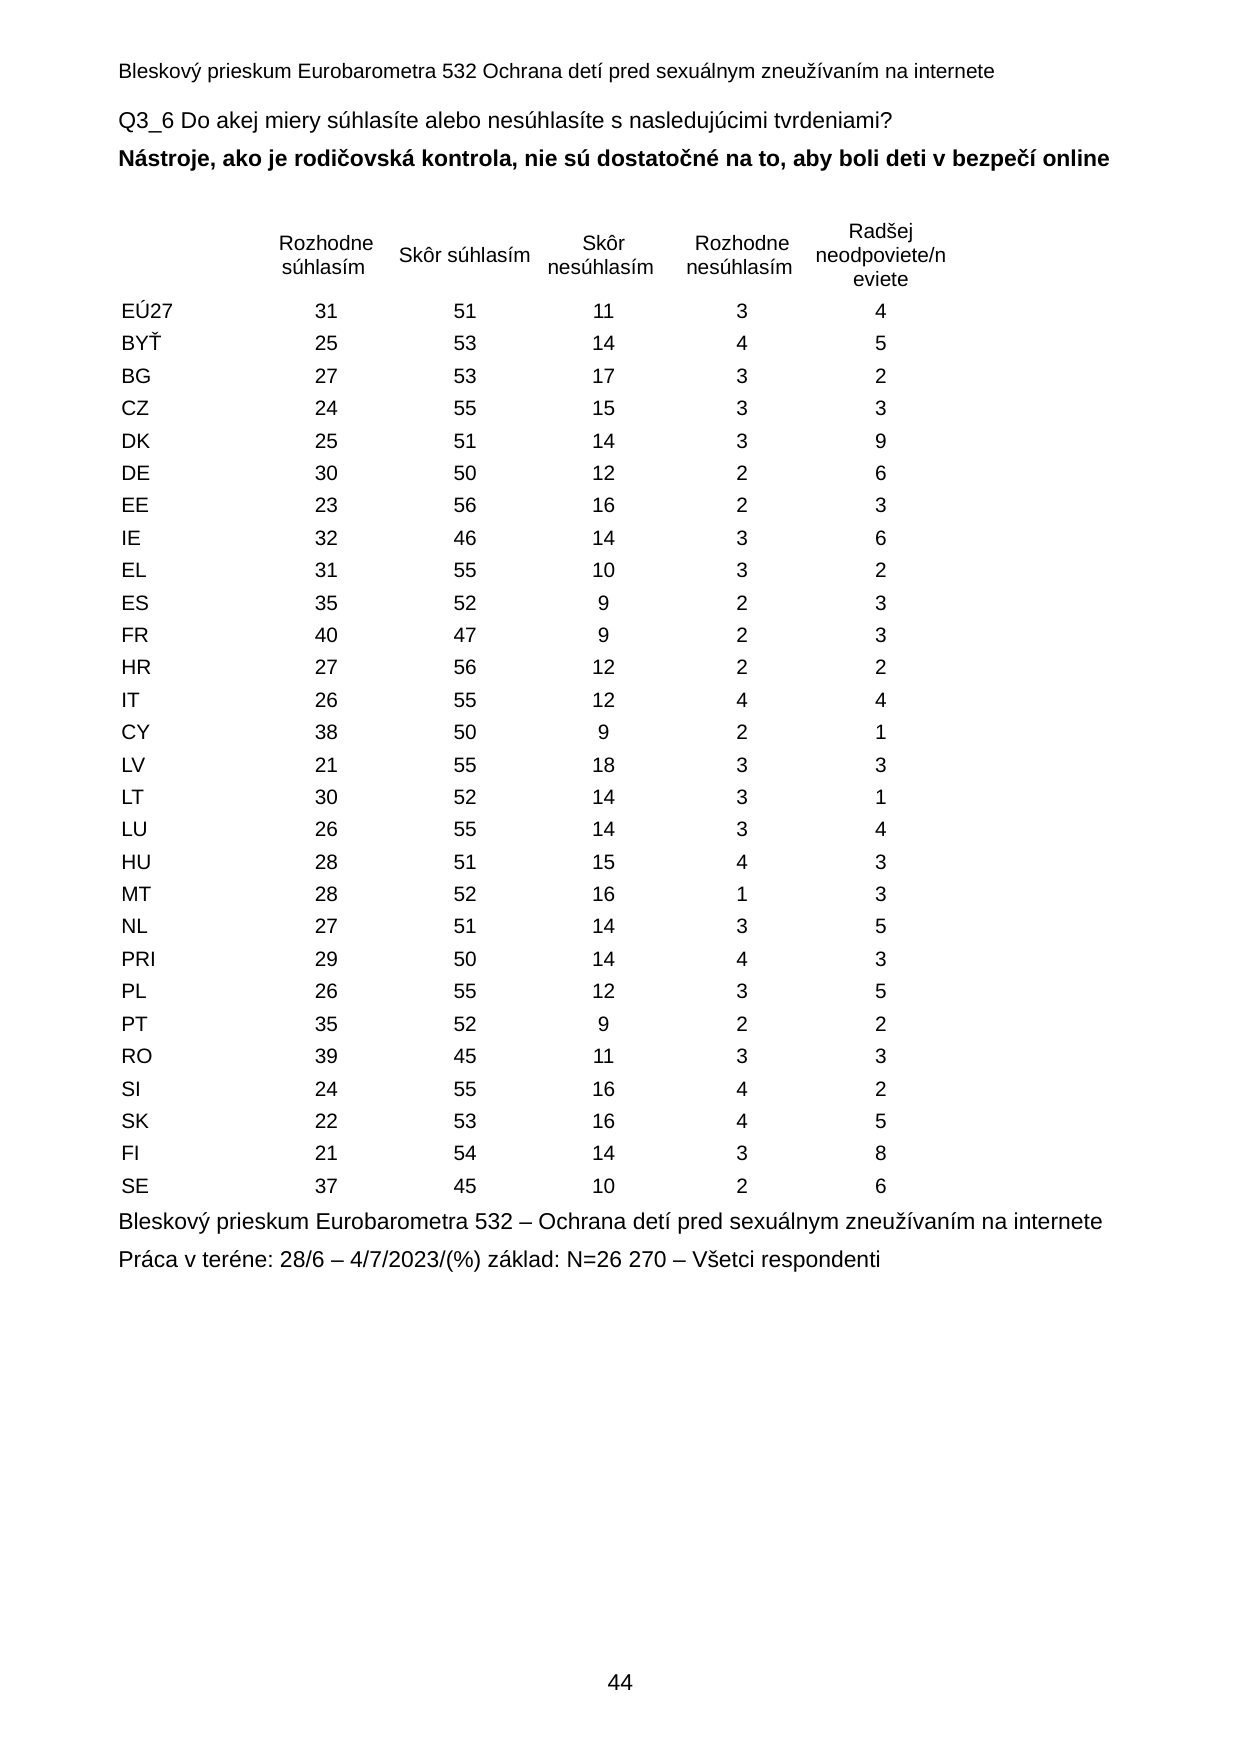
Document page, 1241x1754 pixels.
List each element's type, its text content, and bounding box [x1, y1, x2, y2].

table_cell 3 [811, 878, 950, 910]
table_cell 16 [534, 1072, 673, 1104]
table_cell 2 [673, 489, 811, 521]
table_cell DE [118, 457, 257, 489]
table_cell 14 [534, 1137, 673, 1169]
table_cell EL [118, 554, 257, 586]
table_cell EÚ27 [118, 295, 257, 327]
table_cell EE [118, 489, 257, 521]
table_cell BG [118, 360, 257, 392]
table_cell 51 [395, 424, 534, 457]
table_cell 10 [534, 1169, 673, 1202]
table_cell 4 [673, 684, 811, 716]
table_cell 45 [395, 1040, 534, 1072]
table_cell PRI [118, 943, 257, 975]
table_cell BYŤ [118, 327, 257, 359]
table_cell 15 [534, 392, 673, 424]
table_cell 14 [534, 521, 673, 554]
table_cell 55 [395, 975, 534, 1007]
table_cell 53 [395, 327, 534, 359]
table_cell 3 [673, 1040, 811, 1072]
table_cell 3 [811, 392, 950, 424]
table_cell 3 [673, 781, 811, 813]
table_cell 18 [534, 748, 673, 781]
table_cell 12 [534, 684, 673, 716]
table_cell 6 [811, 457, 950, 489]
table_cell 8 [811, 1137, 950, 1169]
table_cell 35 [257, 586, 395, 619]
table_cell 55 [395, 1072, 534, 1104]
text Nástroje, ako je rodičovská kontrola, nie sú dostatočné na to, aby boli deti v bezpečí online [118, 145, 1122, 171]
table_cell 4 [673, 1072, 811, 1104]
table_cell SK [118, 1105, 257, 1137]
text Q3_6 Do akej miery súhlasíte alebo nesúhlasíte s nasledujúcimi tvrdeniami? [118, 107, 1122, 133]
text Bleskový prieskum Eurobarometra 532 – Ochrana detí pred sexuálnym zneužívaním na internete [118, 1208, 1122, 1234]
table_cell 51 [395, 845, 534, 878]
table_cell FR [118, 619, 257, 651]
table_cell 2 [673, 651, 811, 683]
table_cell 55 [395, 748, 534, 781]
table_cell 3 [673, 295, 811, 327]
table_cell 55 [395, 554, 534, 586]
table_cell 2 [673, 619, 811, 651]
table_cell 2 [811, 1008, 950, 1040]
table_cell 5 [811, 1105, 950, 1137]
table_cell 16 [534, 489, 673, 521]
table_cell IE [118, 521, 257, 554]
table_cell 56 [395, 489, 534, 521]
table_cell 37 [257, 1169, 395, 1202]
table_cell 53 [395, 360, 534, 392]
table_cell PT [118, 1008, 257, 1040]
table_cell HU [118, 845, 257, 878]
table_cell 2 [811, 651, 950, 683]
table_cell 27 [257, 360, 395, 392]
table_cell 4 [811, 813, 950, 845]
table_cell ES [118, 586, 257, 619]
table_cell 3 [811, 943, 950, 975]
table_cell 35 [257, 1008, 395, 1040]
table_cell 24 [257, 392, 395, 424]
table_cell 12 [534, 651, 673, 683]
table_cell SE [118, 1169, 257, 1202]
table_cell 31 [257, 295, 395, 327]
table_cell 3 [673, 1137, 811, 1169]
table_cell 4 [673, 1105, 811, 1137]
table_cell 16 [534, 1105, 673, 1137]
table_cell 9 [811, 424, 950, 457]
table_cell 1 [673, 878, 811, 910]
table_cell 16 [534, 878, 673, 910]
table_cell 3 [811, 1040, 950, 1072]
table_cell CZ [118, 392, 257, 424]
table_cell 3 [811, 748, 950, 781]
table_cell 14 [534, 424, 673, 457]
table_cell 4 [811, 684, 950, 716]
table_cell 5 [811, 910, 950, 943]
table_cell 39 [257, 1040, 395, 1072]
table_cell 3 [673, 554, 811, 586]
table_cell 22 [257, 1105, 395, 1137]
table_cell 4 [673, 845, 811, 878]
table_cell 1 [811, 781, 950, 813]
table_cell 23 [257, 489, 395, 521]
table_cell 15 [534, 845, 673, 878]
table_cell 3 [673, 748, 811, 781]
table_cell CY [118, 716, 257, 748]
table_cell 14 [534, 327, 673, 359]
table_cell 55 [395, 392, 534, 424]
table_cell 21 [257, 748, 395, 781]
table_cell 12 [534, 457, 673, 489]
table_cell 4 [811, 295, 950, 327]
table_cell 25 [257, 424, 395, 457]
table_cell 3 [673, 975, 811, 1007]
table_cell 53 [395, 1105, 534, 1137]
table_cell 50 [395, 943, 534, 975]
table_cell 2 [811, 360, 950, 392]
table_cell 3 [673, 910, 811, 943]
table_cell 2 [673, 716, 811, 748]
table_cell 9 [534, 586, 673, 619]
table_cell 52 [395, 878, 534, 910]
table_cell 3 [811, 619, 950, 651]
table_cell 1 [811, 716, 950, 748]
text Práca v teréne: 28/6 – 4/7/2023/(%) základ: N=26 270 – Všetci respondenti [118, 1246, 1122, 1272]
table_cell 26 [257, 975, 395, 1007]
table_cell 2 [673, 1008, 811, 1040]
table_cell 55 [395, 813, 534, 845]
table_header Rozhodne nesúhlasím [673, 215, 811, 295]
table_cell 3 [673, 521, 811, 554]
table_cell 51 [395, 910, 534, 943]
table_cell 4 [673, 943, 811, 975]
table_cell 14 [534, 781, 673, 813]
table_header Radšej neodpoviete/neviete [811, 215, 950, 295]
table_cell 40 [257, 619, 395, 651]
table_cell 52 [395, 781, 534, 813]
table_cell LV [118, 748, 257, 781]
table_cell DK [118, 424, 257, 457]
table_cell 55 [395, 684, 534, 716]
table_cell 3 [811, 489, 950, 521]
table_cell NL [118, 910, 257, 943]
table_cell 11 [534, 1040, 673, 1072]
table_cell 4 [673, 327, 811, 359]
table_cell HR [118, 651, 257, 683]
table_cell 3 [673, 813, 811, 845]
table_cell 6 [811, 521, 950, 554]
table_cell LU [118, 813, 257, 845]
table_cell 2 [673, 457, 811, 489]
table_cell 24 [257, 1072, 395, 1104]
table_cell 6 [811, 1169, 950, 1202]
table_cell 30 [257, 781, 395, 813]
table_cell 56 [395, 651, 534, 683]
table_cell 51 [395, 295, 534, 327]
table_cell 3 [673, 360, 811, 392]
table_cell 52 [395, 586, 534, 619]
table_cell 26 [257, 684, 395, 716]
table_cell 14 [534, 943, 673, 975]
table_cell LT [118, 781, 257, 813]
table_cell 3 [673, 424, 811, 457]
table_cell 2 [673, 1169, 811, 1202]
table_cell 38 [257, 716, 395, 748]
table_cell 47 [395, 619, 534, 651]
table_cell 17 [534, 360, 673, 392]
table_cell 2 [811, 1072, 950, 1104]
table_cell 50 [395, 716, 534, 748]
table_cell PL [118, 975, 257, 1007]
table_cell 9 [534, 1008, 673, 1040]
table_cell RO [118, 1040, 257, 1072]
table_cell 3 [673, 392, 811, 424]
table_cell SI [118, 1072, 257, 1104]
table_cell 2 [673, 586, 811, 619]
table_cell FI [118, 1137, 257, 1169]
table_cell 10 [534, 554, 673, 586]
table_cell 9 [534, 619, 673, 651]
table_cell 3 [811, 845, 950, 878]
table_cell 14 [534, 910, 673, 943]
table_cell 11 [534, 295, 673, 327]
table_header Skôr nesúhlasím [534, 215, 673, 295]
table_header [118, 215, 257, 295]
table_header Rozhodne súhlasím [257, 215, 395, 295]
table_cell 25 [257, 327, 395, 359]
table_cell 5 [811, 975, 950, 1007]
table_cell 26 [257, 813, 395, 845]
table_cell 14 [534, 813, 673, 845]
table_cell 28 [257, 845, 395, 878]
table_cell 31 [257, 554, 395, 586]
table_cell 3 [811, 586, 950, 619]
table_cell 29 [257, 943, 395, 975]
table_cell 46 [395, 521, 534, 554]
table_cell 12 [534, 975, 673, 1007]
table_cell 21 [257, 1137, 395, 1169]
table_header Skôr súhlasím [395, 215, 534, 295]
table_cell 54 [395, 1137, 534, 1169]
table_cell MT [118, 878, 257, 910]
table_cell 45 [395, 1169, 534, 1202]
table_cell 27 [257, 910, 395, 943]
table_cell IT [118, 684, 257, 716]
table_cell 2 [811, 554, 950, 586]
table_cell 32 [257, 521, 395, 554]
table_cell 52 [395, 1008, 534, 1040]
table_cell 30 [257, 457, 395, 489]
table_cell 27 [257, 651, 395, 683]
table_cell 50 [395, 457, 534, 489]
table_cell 28 [257, 878, 395, 910]
table_cell 9 [534, 716, 673, 748]
table_cell 5 [811, 327, 950, 359]
